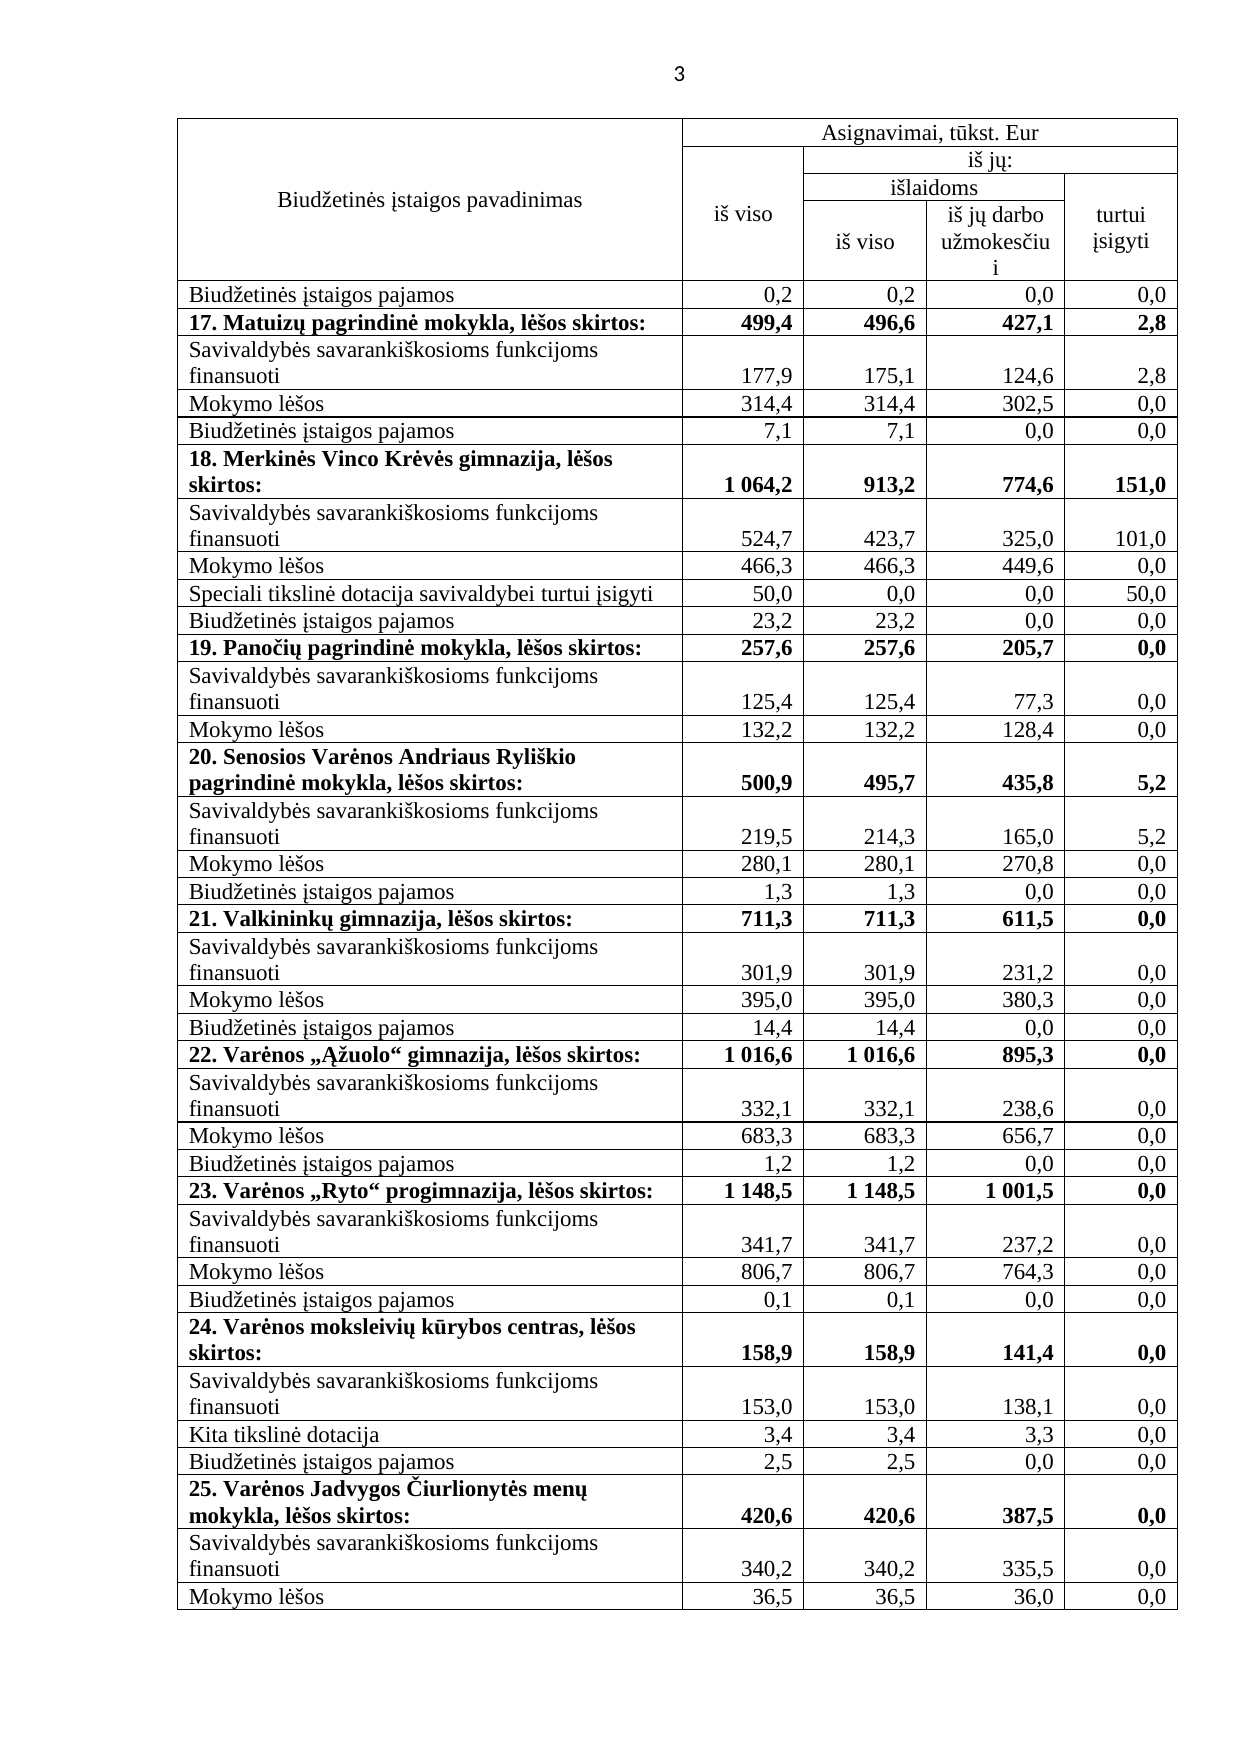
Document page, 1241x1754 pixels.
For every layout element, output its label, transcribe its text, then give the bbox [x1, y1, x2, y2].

table_cell 302,5 [927, 390, 1064, 416]
table_cell 177,9 [683, 336, 803, 389]
table_cell 205,7 [927, 635, 1064, 661]
table_cell 0,0 [1065, 1313, 1177, 1366]
table_cell 214,3 [804, 797, 926, 849]
table_cell 0,0 [1065, 1041, 1177, 1068]
table_cell 3,4 [804, 1421, 926, 1447]
table_cell 0,0 [1065, 1448, 1177, 1474]
table_cell 0,0 [927, 281, 1064, 308]
table_cell 36,5 [683, 1583, 803, 1609]
table_cell 175,1 [804, 336, 926, 389]
table_cell 141,4 [927, 1313, 1064, 1366]
table_cell 0,1 [804, 1286, 926, 1312]
table_cell 153,0 [804, 1367, 926, 1419]
table_cell Mokymo lėšos [178, 986, 682, 1013]
table_cell 0,0 [1065, 418, 1177, 444]
table_cell išlaidoms [804, 174, 1064, 200]
table_cell 1,2 [683, 1150, 803, 1176]
table_cell 280,1 [804, 851, 926, 877]
table_cell Savivaldybės savarankiškosioms funkcijoms finansuoti [178, 662, 682, 714]
table_cell Biudžetinės įstaigos pajamos [178, 1014, 682, 1040]
table_cell 683,3 [804, 1123, 926, 1149]
table_cell 19. Panočių pagrindinė mokykla, lėšos skirtos: [178, 635, 682, 661]
table_cell 524,7 [683, 499, 803, 551]
table_cell Mokymo lėšos [178, 851, 682, 877]
table_cell iš viso [683, 147, 803, 280]
table_cell 420,6 [683, 1475, 803, 1528]
table_cell 280,1 [683, 851, 803, 877]
table_cell 495,7 [804, 743, 926, 796]
table_header Biudžetinės įstaigos pavadinimas [178, 119, 682, 280]
table_header Asignavimai, tūkst. Eur [683, 119, 1177, 146]
table_cell 774,6 [927, 445, 1064, 497]
table_cell 22. Varėnos „Ąžuolo“ gimnazija, lėšos skirtos: [178, 1041, 682, 1068]
table_cell 0,0 [1065, 1177, 1177, 1203]
table_cell 449,6 [927, 552, 1064, 579]
table_cell Biudžetinės įstaigos pajamos [178, 418, 682, 444]
table_cell 2,5 [804, 1448, 926, 1474]
table_cell 0,0 [927, 1150, 1064, 1176]
table_cell 0,0 [927, 878, 1064, 904]
table_cell iš jų darbo užmokesčiui [927, 201, 1064, 280]
table_cell 496,6 [804, 309, 926, 335]
table_cell 466,3 [804, 552, 926, 579]
table_cell 0,0 [1065, 390, 1177, 416]
table_cell 711,3 [683, 905, 803, 932]
table_cell 0,0 [1065, 1421, 1177, 1447]
table_cell 23,2 [804, 607, 926, 633]
table_cell 711,3 [804, 905, 926, 932]
table_cell 0,0 [1065, 1069, 1177, 1121]
table_cell Biudžetinės įstaigos pajamos [178, 1286, 682, 1312]
table_cell Kita tikslinė dotacija [178, 1421, 682, 1447]
table_cell 1 016,6 [683, 1041, 803, 1068]
table_cell 806,7 [804, 1258, 926, 1285]
table_cell 466,3 [683, 552, 803, 579]
table_cell 2,5 [683, 1448, 803, 1474]
table_cell Biudžetinės įstaigos pajamos [178, 281, 682, 308]
table_cell 335,5 [927, 1529, 1064, 1582]
table_cell 36,0 [927, 1583, 1064, 1609]
table_cell 17. Matuizų pagrindinė mokykla, lėšos skirtos: [178, 309, 682, 335]
table_cell 340,2 [683, 1529, 803, 1582]
table_cell 2,8 [1065, 336, 1177, 389]
table_cell 423,7 [804, 499, 926, 551]
table_cell 764,3 [927, 1258, 1064, 1285]
table_cell 25. Varėnos Jadvygos Čiurlionytės menų mokykla, lėšos skirtos: [178, 1475, 682, 1528]
table_cell Savivaldybės savarankiškosioms funkcijoms finansuoti [178, 1069, 682, 1121]
table_cell Savivaldybės savarankiškosioms funkcijoms finansuoti [178, 1205, 682, 1257]
table_cell 1 148,5 [683, 1177, 803, 1203]
table_cell Savivaldybės savarankiškosioms funkcijoms finansuoti [178, 1367, 682, 1419]
table_cell Mokymo lėšos [178, 1258, 682, 1285]
table_cell 50,0 [1065, 580, 1177, 606]
table_cell 0,0 [1065, 1205, 1177, 1257]
table_cell 0,0 [1065, 1258, 1177, 1285]
table_cell 806,7 [683, 1258, 803, 1285]
table_cell 341,7 [804, 1205, 926, 1257]
table_cell 23,2 [683, 607, 803, 633]
table_cell 0,0 [927, 418, 1064, 444]
table_cell Biudžetinės įstaigos pajamos [178, 1150, 682, 1176]
table_cell 0,0 [927, 580, 1064, 606]
table_cell 153,0 [683, 1367, 803, 1419]
table_cell 231,2 [927, 933, 1064, 985]
table_cell 1 064,2 [683, 445, 803, 497]
table_cell turtui įsigyti [1065, 174, 1177, 280]
table_cell 0,0 [1065, 933, 1177, 985]
table_cell 23. Varėnos „Ryto“ progimnazija, lėšos skirtos: [178, 1177, 682, 1203]
table_cell 301,9 [804, 933, 926, 985]
table_cell 0,0 [1065, 905, 1177, 932]
table_cell 314,4 [683, 390, 803, 416]
table_cell 165,0 [927, 797, 1064, 849]
table_cell 5,2 [1065, 797, 1177, 849]
table_cell 257,6 [683, 635, 803, 661]
table_cell 420,6 [804, 1475, 926, 1528]
table_cell 435,8 [927, 743, 1064, 796]
table_cell 0,0 [927, 1286, 1064, 1312]
table_cell Savivaldybės savarankiškosioms funkcijoms finansuoti [178, 933, 682, 985]
table_cell 7,1 [683, 418, 803, 444]
table_cell 219,5 [683, 797, 803, 849]
table_cell 270,8 [927, 851, 1064, 877]
table_cell 380,3 [927, 986, 1064, 1013]
table_cell 5,2 [1065, 743, 1177, 796]
table_cell 3,4 [683, 1421, 803, 1447]
table_cell 0,0 [927, 1448, 1064, 1474]
table_cell 332,1 [804, 1069, 926, 1121]
table_cell 3,3 [927, 1421, 1064, 1447]
table_cell 0,0 [1065, 607, 1177, 633]
table_cell 0,0 [1065, 552, 1177, 579]
table_cell 325,0 [927, 499, 1064, 551]
table_cell 7,1 [804, 418, 926, 444]
table_cell 499,4 [683, 309, 803, 335]
table_cell 50,0 [683, 580, 803, 606]
table_cell 0,0 [1065, 1123, 1177, 1149]
table_cell 0,0 [1065, 1367, 1177, 1419]
table_cell 14,4 [683, 1014, 803, 1040]
table_cell 1,2 [804, 1150, 926, 1176]
table_cell 0,0 [1065, 635, 1177, 661]
table_cell 0,0 [927, 1014, 1064, 1040]
table_cell 0,2 [804, 281, 926, 308]
table_cell 395,0 [683, 986, 803, 1013]
table_cell 656,7 [927, 1123, 1064, 1149]
table_cell 125,4 [804, 662, 926, 714]
table_cell Savivaldybės savarankiškosioms funkcijoms finansuoti [178, 1529, 682, 1582]
table_cell 2,8 [1065, 309, 1177, 335]
table_cell 101,0 [1065, 499, 1177, 551]
table_cell 0,0 [1065, 662, 1177, 714]
table_cell Mokymo lėšos [178, 1123, 682, 1149]
table_cell 0,0 [1065, 1014, 1177, 1040]
table_cell Biudžetinės įstaigos pajamos [178, 607, 682, 633]
table_cell 0,0 [1065, 986, 1177, 1013]
table_cell 1,3 [804, 878, 926, 904]
table_cell Mokymo lėšos [178, 716, 682, 742]
table_cell 0,0 [1065, 851, 1177, 877]
table_cell 611,5 [927, 905, 1064, 932]
table_cell Mokymo lėšos [178, 552, 682, 579]
table_cell 341,7 [683, 1205, 803, 1257]
table_cell 14,4 [804, 1014, 926, 1040]
table_cell 77,3 [927, 662, 1064, 714]
table_cell 1 016,6 [804, 1041, 926, 1068]
table_cell iš jų: [804, 147, 1177, 173]
table_cell 132,2 [804, 716, 926, 742]
table_cell 395,0 [804, 986, 926, 1013]
table_cell 0,0 [1065, 716, 1177, 742]
table_cell Savivaldybės savarankiškosioms funkcijoms finansuoti [178, 499, 682, 551]
table_cell Savivaldybės savarankiškosioms funkcijoms finansuoti [178, 336, 682, 389]
table_cell 0,1 [683, 1286, 803, 1312]
table_cell 0,0 [1065, 1475, 1177, 1528]
table_cell 0,0 [1065, 1583, 1177, 1609]
table_cell Mokymo lėšos [178, 1583, 682, 1609]
table_cell 301,9 [683, 933, 803, 985]
table_cell Biudžetinės įstaigos pajamos [178, 1448, 682, 1474]
table_cell 0,0 [1065, 1286, 1177, 1312]
table_cell 0,0 [804, 580, 926, 606]
table_cell Speciali tikslinė dotacija savivaldybei turtui įsigyti [178, 580, 682, 606]
table_cell 0,0 [1065, 281, 1177, 308]
table_cell 913,2 [804, 445, 926, 497]
table_cell 0,0 [927, 607, 1064, 633]
table_cell iš viso [804, 201, 926, 280]
table_cell 125,4 [683, 662, 803, 714]
table_cell 36,5 [804, 1583, 926, 1609]
table_cell 683,3 [683, 1123, 803, 1149]
table_cell 124,6 [927, 336, 1064, 389]
table_cell 340,2 [804, 1529, 926, 1582]
table_cell 0,0 [1065, 1529, 1177, 1582]
table_cell 895,3 [927, 1041, 1064, 1068]
table_cell 0,0 [1065, 878, 1177, 904]
table_cell 500,9 [683, 743, 803, 796]
table_cell Biudžetinės įstaigos pajamos [178, 878, 682, 904]
table_cell Savivaldybės savarankiškosioms funkcijoms finansuoti [178, 797, 682, 849]
table_cell 332,1 [683, 1069, 803, 1121]
table_cell 24. Varėnos moksleivių kūrybos centras, lėšos skirtos: [178, 1313, 682, 1366]
table_cell 0,0 [1065, 1150, 1177, 1176]
table_cell 20. Senosios Varėnos Andriaus Ryliškio pagrindinė mokykla, lėšos skirtos: [178, 743, 682, 796]
table_cell 158,9 [683, 1313, 803, 1366]
table_cell 1 001,5 [927, 1177, 1064, 1203]
table_cell 138,1 [927, 1367, 1064, 1419]
table_cell 128,4 [927, 716, 1064, 742]
table_cell 0,2 [683, 281, 803, 308]
table_cell 257,6 [804, 635, 926, 661]
table_cell 237,2 [927, 1205, 1064, 1257]
table_cell 1 148,5 [804, 1177, 926, 1203]
table_cell 387,5 [927, 1475, 1064, 1528]
table_cell 132,2 [683, 716, 803, 742]
table_cell 18. Merkinės Vinco Krėvės gimnazija, lėšos skirtos: [178, 445, 682, 497]
table_cell 427,1 [927, 309, 1064, 335]
table_cell 21. Valkininkų gimnazija, lėšos skirtos: [178, 905, 682, 932]
table_cell 1,3 [683, 878, 803, 904]
table_cell 238,6 [927, 1069, 1064, 1121]
table_cell 158,9 [804, 1313, 926, 1366]
table_cell 151,0 [1065, 445, 1177, 497]
table_cell 314,4 [804, 390, 926, 416]
table_cell Mokymo lėšos [178, 390, 682, 416]
